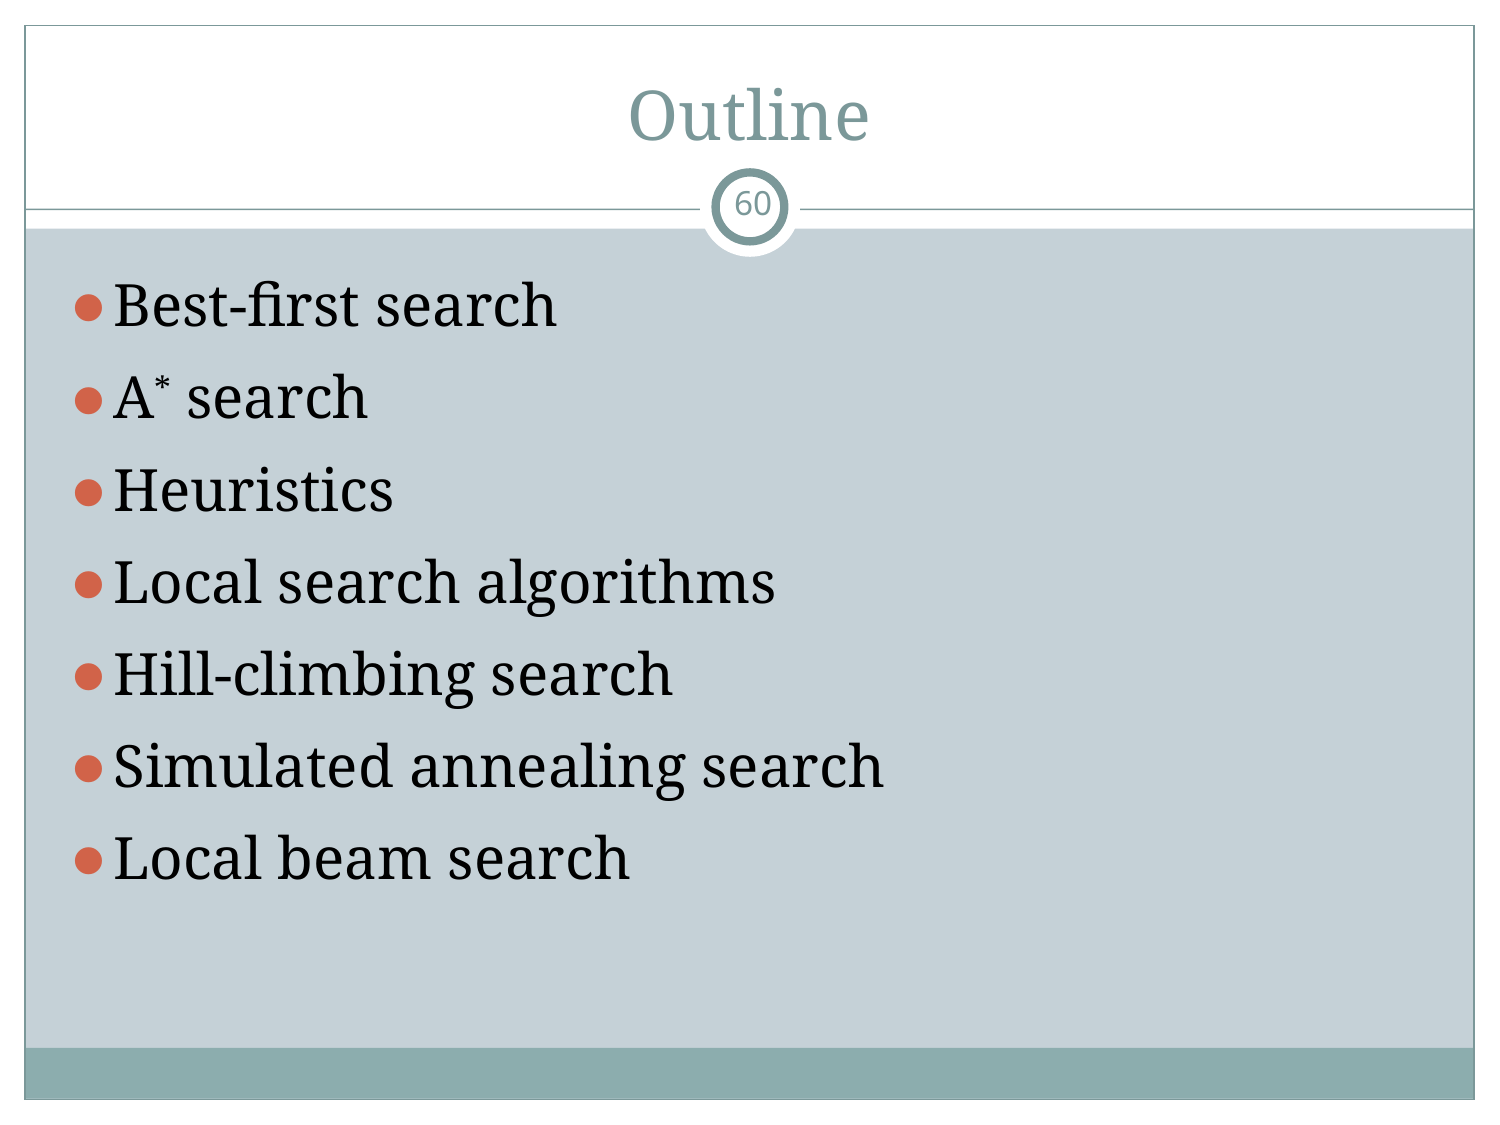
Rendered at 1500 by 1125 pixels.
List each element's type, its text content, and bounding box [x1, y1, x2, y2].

title Outline [49, 37, 1450, 162]
list Best-first search A* search Heuristics Local search algorithms Hill-climbing search Simulated annealing search Local beam search [49, 250, 1445, 1001]
slide_number [715, 168, 791, 241]
